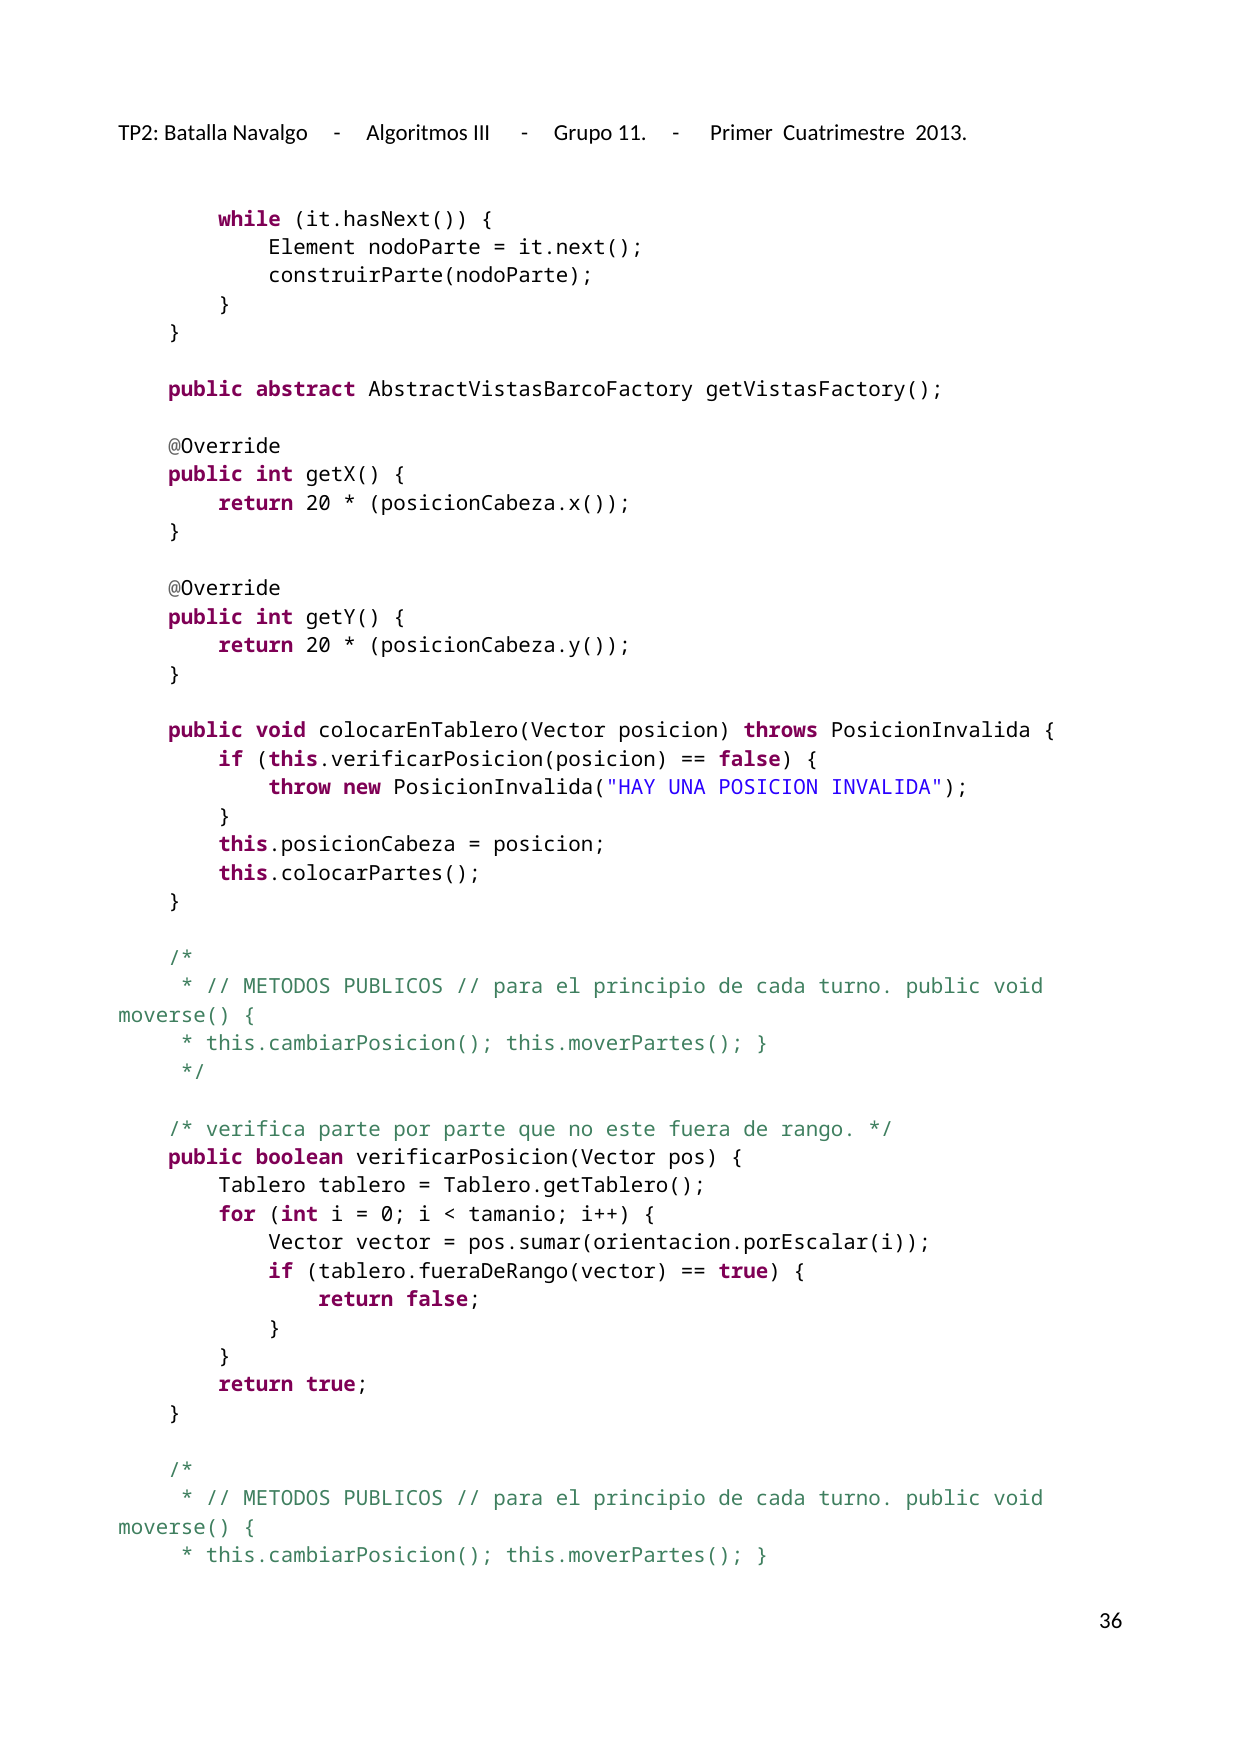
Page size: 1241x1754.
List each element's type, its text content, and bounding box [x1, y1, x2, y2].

text public void colocarEnTablero(Vector posicion) throws PosicionInvalida { [118, 716, 1122, 744]
text return false; [118, 1284, 1122, 1313]
text this.colocarPartes(); [118, 858, 1122, 886]
text * this.cambiarPosicion(); this.moverPartes(); } [118, 1028, 1122, 1057]
text * this.cambiarPosicion(); this.moverPartes(); } [118, 1540, 1122, 1569]
text Vector vector = pos.sumar(orientacion.porEscalar(i)); [118, 1227, 1122, 1256]
text return 20 * (posicionCabeza.x()); [118, 488, 1122, 516]
text return true; [118, 1369, 1122, 1398]
text } [118, 289, 1122, 317]
text */ [118, 1057, 1122, 1085]
text while (it.hasNext()) { [118, 204, 1122, 232]
text /* verifica parte por parte que no este fuera de rango. */ [118, 1114, 1122, 1142]
text throw new PosicionInvalida("HAY UNA POSICION INVALIDA"); [118, 772, 1122, 801]
text public int getY() { [118, 602, 1122, 630]
text return 20 * (posicionCabeza.y()); [118, 630, 1122, 659]
text for (int i = 0; i < tamanio; i++) { [118, 1199, 1122, 1227]
text if (tablero.fueraDeRango(vector) == true) { [118, 1256, 1122, 1284]
text } [118, 516, 1122, 545]
text public boolean verificarPosicion(Vector pos) { [118, 1142, 1122, 1171]
text * // METODOS PUBLICOS // para el principio de cada turno. public void moverse() { [118, 1483, 1122, 1540]
text construirParte(nodoParte); [118, 261, 1122, 289]
text public int getX() { [118, 459, 1122, 488]
text @Override [118, 431, 1122, 459]
text Element nodoParte = it.next(); [118, 232, 1122, 261]
text Tablero tablero = Tablero.getTablero(); [118, 1171, 1122, 1199]
text } [118, 1313, 1122, 1341]
text } [118, 886, 1122, 914]
text this.posicionCabeza = posicion; [118, 829, 1122, 858]
text * // METODOS PUBLICOS // para el principio de cada turno. public void moverse() { [118, 971, 1122, 1028]
text @Override [118, 573, 1122, 602]
text if (this.verificarPosicion(posicion) == false) { [118, 744, 1122, 772]
text } [118, 317, 1122, 346]
text } [118, 659, 1122, 687]
text } [118, 801, 1122, 829]
text /* [118, 1455, 1122, 1483]
text } [118, 1341, 1122, 1369]
text } [118, 1398, 1122, 1426]
text public abstract AbstractVistasBarcoFactory getVistasFactory(); [118, 374, 1122, 403]
text /* [118, 943, 1122, 971]
